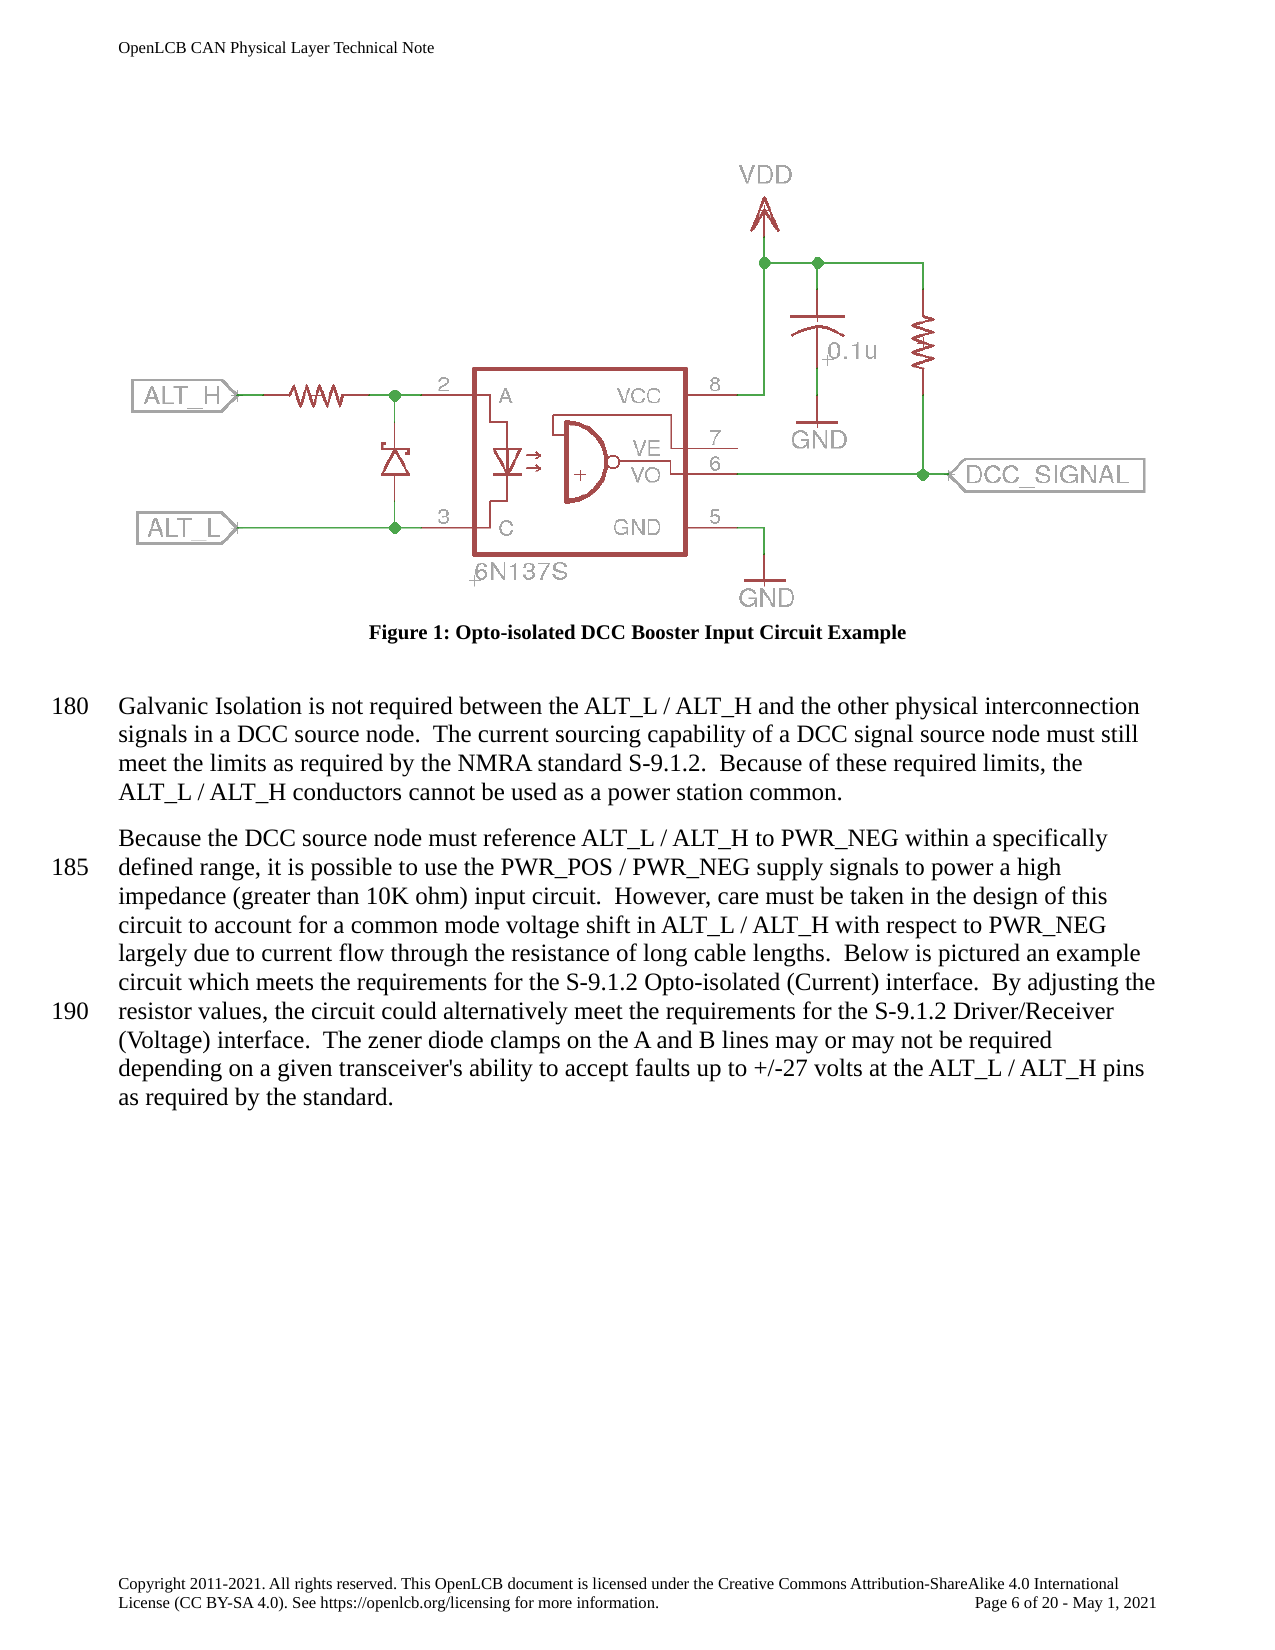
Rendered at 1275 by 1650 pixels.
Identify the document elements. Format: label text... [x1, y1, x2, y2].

text Figure 1: Opto-isolated DCC Booster Input Circuit Example [118, 621, 1157, 644]
text Galvanic Isolation is not required between the ALT_L / ALT_H and the other physical interconnection signals in a DCC source node. The current sourcing capability of a DCC signal source node must still meet the limits as required by the NMRA standard S-9.1.2. Because of these required limits, the ALT_L / ALT_H conductors cannot be used as a power station common. [118, 691, 1157, 806]
picture [118, 150, 1157, 621]
text Because the DCC source node must reference ALT_L / ALT_H to PWR_NEG within a specifically defined range, it is possible to use the PWR_POS / PWR_NEG supply signals to power a high impedance (greater than 10K ohm) input circuit. However, care must be taken in the design of this circuit to account for a common mode voltage shift in ALT_L / ALT_H with respect to PWR_NEG largely due to current flow through the resistance of long cable lengths. Below is pictured an example circuit which meets the requirements for the S-9.1.2 Opto-isolated (Current) interface. By adjusting the resistor values, the circuit could alternatively meet the requirements for the S-9.1.2 Driver/Receiver (Voltage) interface. The zener diode clamps on the A and B lines may or may not be required depending on a given transceiver's ability to accept faults up to +/-27 volts at the ALT_L / ALT_H pins as required by the standard. [118, 823, 1157, 1111]
